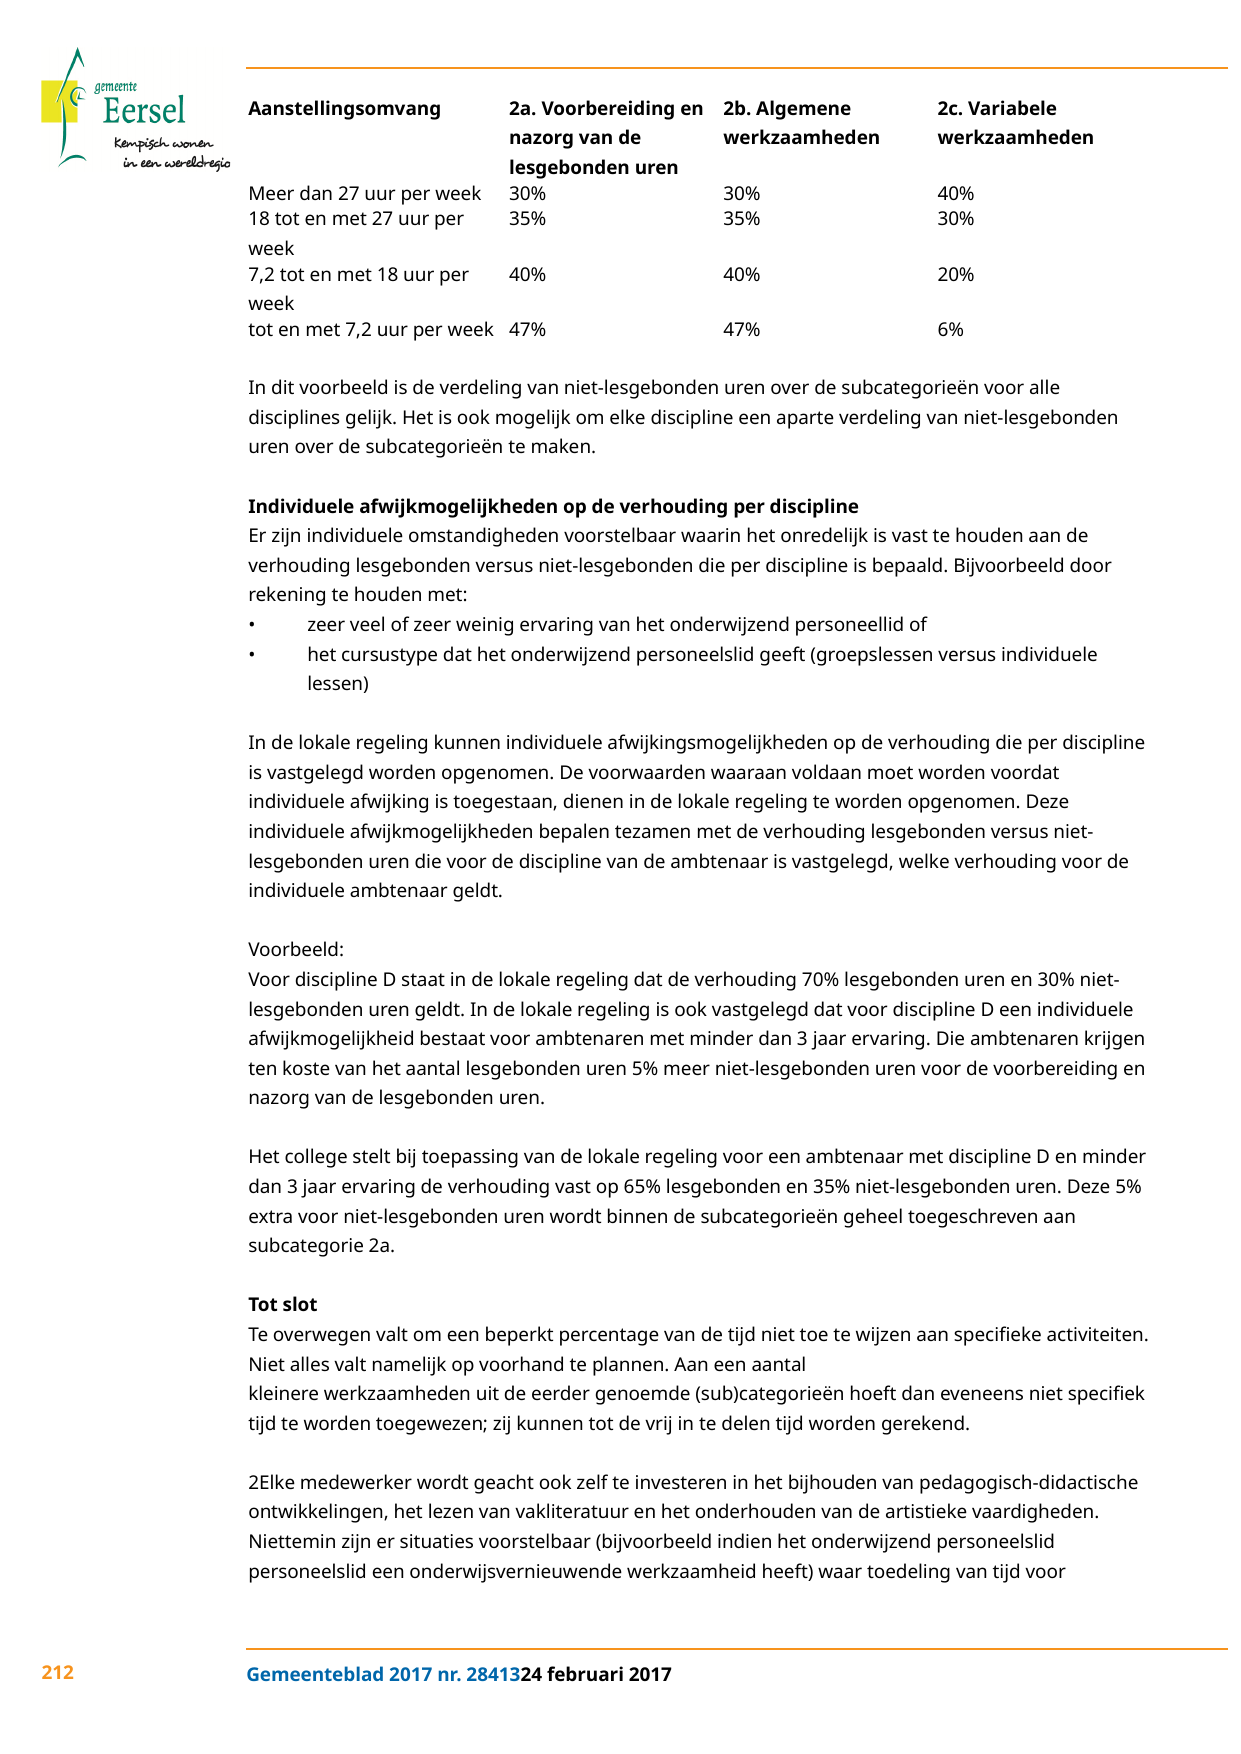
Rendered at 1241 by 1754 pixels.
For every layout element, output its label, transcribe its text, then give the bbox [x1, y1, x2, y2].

table_cell 47% [723, 316, 937, 342]
table_cell 2a. Voorbereiding en nazorg van de lesgebonden uren [509, 95, 723, 180]
table_cell 2b. Algemene werkzaamheden [723, 95, 937, 180]
text Niettemin zijn er situaties voorstelbaar (bijvoorbeeld indien het onderwijzend personeelslid personeelslid een onderwijsvernieuwende werkzaamheid heeft) waar toedeling van tijd voor [248, 1528, 1152, 1584]
text Voorbeeld: [248, 937, 1152, 962]
table_cell 35% [723, 205, 937, 261]
table_cell 30% [937, 205, 1152, 261]
text kleinere werkzaamheden uit de eerder genoemde (sub)categorieën hoeft dan eveneens niet specifiek tijd te worden toegewezen; zij kunnen tot de vrij in te delen tijd worden gerekend. [248, 1380, 1152, 1436]
table_cell 30% [509, 180, 723, 205]
text In de lokale regeling kunnen individuele afwijkingsmogelijkheden op de verhouding die per discipline is vastgelegd worden opgenomen. De voorwaarden waaraan voldaan moet worden voordat individuele afwijking is toegestaan, dienen in de lokale regeling te worden opgenomen. Deze individuele afwijkmogelijkheden bepalen tezamen met de verhouding lesgebonden versus niet-lesgebonden uren die voor de discipline van de ambtenaar is vastgelegd, welke verhouding voor de individuele ambtenaar geldt. [248, 729, 1152, 903]
list zeer veel of zeer weinig ervaring van het onderwijzend personeellid of [248, 611, 1152, 637]
table_cell Aanstellingsomvang [248, 95, 509, 180]
table_cell 18 tot en met 27 uur per week [248, 205, 509, 261]
text Individuele afwijkmogelijkheden op de verhouding per discipline [248, 493, 1152, 519]
list het cursustype dat het onderwijzend personeelslid geeft (groepslessen versus individuele lessen) [248, 641, 1152, 696]
text Het college stelt bij toepassing van de lokale regeling voor een ambtenaar met discipline D en minder dan 3 jaar ervaring de verhouding vast op 65% lesgebonden en 35% niet-lesgebonden uren. Deze 5% extra voor niet-lesgebonden uren wordt binnen de subcategorieën geheel toegeschreven aan subcategorie 2a. [248, 1144, 1152, 1258]
table_cell 47% [509, 316, 723, 342]
table_cell Meer dan 27 uur per week [248, 180, 509, 205]
table_cell 40% [723, 261, 937, 316]
table_cell 7,2 tot en met 18 uur per week [248, 261, 509, 316]
table_cell 20% [937, 261, 1152, 316]
table_cell 6% [937, 316, 1152, 342]
table_cell 2c. Variabele werkzaamheden [937, 95, 1152, 180]
text 2Elke medewerker wordt geacht ook zelf te investeren in het bijhouden van pedagogisch-didactische ontwikkelingen, het lezen van vakliteratuur en het onderhouden van de artistieke vaardigheden. [248, 1469, 1152, 1524]
table_cell 35% [509, 205, 723, 261]
table_cell 40% [509, 261, 723, 316]
text In dit voorbeeld is de verdeling van niet-lesgebonden uren over de subcategorieën voor alle disciplines gelijk. Het is ook mogelijk om elke discipline een aparte verdeling van niet-lesgebonden uren over de subcategorieën te maken. [248, 374, 1152, 459]
table_cell 40% [937, 180, 1152, 205]
table_cell 30% [723, 180, 937, 205]
picture [41, 47, 231, 172]
text Er zijn individuele omstandigheden voorstelbaar waarin het onredelijk is vast te houden aan de verhouding lesgebonden versus niet-lesgebonden die per discipline is bepaald. Bijvoorbeeld door rekening te houden met: [248, 522, 1152, 607]
text Tot slot [248, 1292, 1152, 1317]
text Voor discipline D staat in de lokale regeling dat de verhouding 70% lesgebonden uren en 30% niet- lesgebonden uren geldt. In de lokale regeling is ook vastgelegd dat voor discipline D een individuele afwijkmogelijkheid bestaat voor ambtenaren met minder dan 3 jaar ervaring. Die ambtenaren krijgen ten koste van het aantal lesgebonden uren 5% meer niet-lesgebonden uren voor de voorbereiding en nazorg van de lesgebonden uren. [248, 966, 1152, 1110]
table_cell tot en met 7,2 uur per week [248, 316, 509, 342]
text Te overwegen valt om een beperkt percentage van de tijd niet toe te wijzen aan specifieke activiteiten. Niet alles valt namelijk op voorhand te plannen. Aan een aantal [248, 1321, 1152, 1377]
